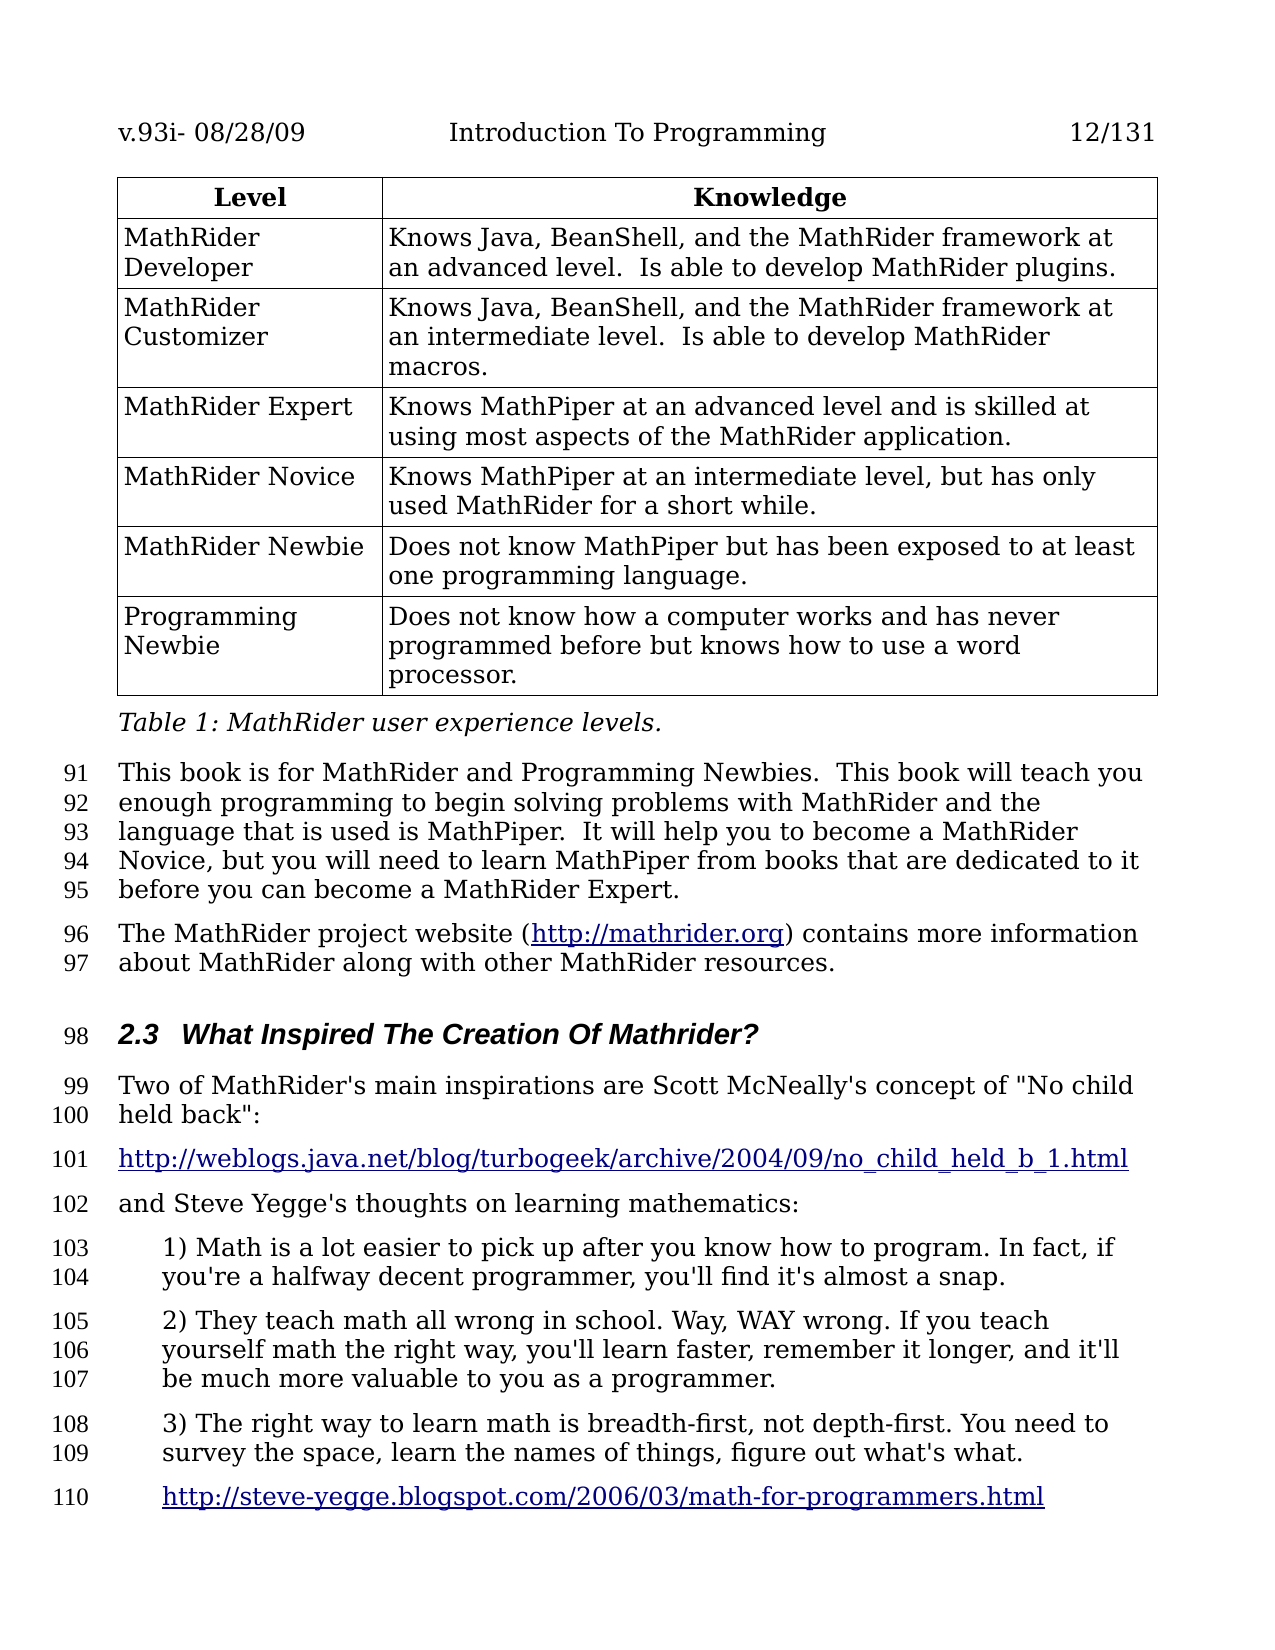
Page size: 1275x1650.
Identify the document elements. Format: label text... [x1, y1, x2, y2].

table_cell Programming Newbie [118, 597, 382, 695]
table_cell MathRider Developer [118, 219, 382, 288]
text 1) Math is a lot easier to pick up after you know how to program. In fact, if you're a halfway decent programmer, you'll find it's almost a snap. [162, 1233, 1157, 1291]
table_header Level [118, 178, 382, 218]
text This book is for MathRider and Programming Newbies. This book will teach you enough programming to begin solving problems with MathRider and the language that is used is MathPiper. It will help you to become a MathRider Novice, but you will need to learn MathPiper from books that are dedicated to it before you can become a MathRider Expert. [118, 759, 1157, 904]
table_cell MathRider Customizer [118, 289, 382, 387]
table_cell Does not know MathPiper but has been exposed to at least one programming language. [383, 527, 1157, 596]
table_cell Knows MathPiper at an advanced level and is skilled at using most aspects of the MathRider application. [383, 388, 1157, 457]
table_cell Knows Java, BeanShell, and the MathRider framework at an advanced level. Is able to develop MathRider plugins. [383, 219, 1157, 288]
text The MathRider project website (http://mathrider.org) contains more information about MathRider along with other MathRider resources. [118, 919, 1157, 978]
subtitle What Inspired The Creation Of Mathrider? [118, 1017, 1157, 1050]
text Two of MathRider's main inspirations are Scott McNeally's concept of "No child held back": [118, 1071, 1157, 1130]
text 2) They teach math all wrong in school. Way, WAY wrong. If you teach yourself math the right way, you'll learn faster, remember it longer, and it'll be much more valuable to you as a programmer. [162, 1306, 1157, 1394]
table_cell MathRider Novice [118, 458, 382, 526]
table_cell Knows Java, BeanShell, and the MathRider framework at an intermediate level. Is able to develop MathRider macros. [383, 289, 1157, 387]
table_header Knowledge [383, 178, 1157, 218]
table_cell MathRider Expert [118, 388, 382, 457]
text http://weblogs.java.net/blog/turbogeek/archive/2004/09/no_child_held_b_1.html [118, 1145, 1157, 1174]
text 3) The right way to learn math is breadth-first, not depth-first. You need to survey the space, learn the names of things, figure out what's what. [162, 1409, 1157, 1467]
table_cell Knows MathPiper at an intermediate level, but has only used MathRider for a short while. [383, 458, 1157, 526]
table_cell MathRider Newbie [118, 527, 382, 596]
text http://steve-yegge.blogspot.com/2006/03/math-for-programmers.html [162, 1482, 1157, 1511]
text and Steve Yegge's thoughts on learning mathematics: [118, 1189, 1157, 1218]
text Table 1: MathRider user experience levels. [118, 708, 1157, 737]
table_cell Does not know how a computer works and has never programmed before but knows how to use a word processor. [383, 597, 1157, 695]
